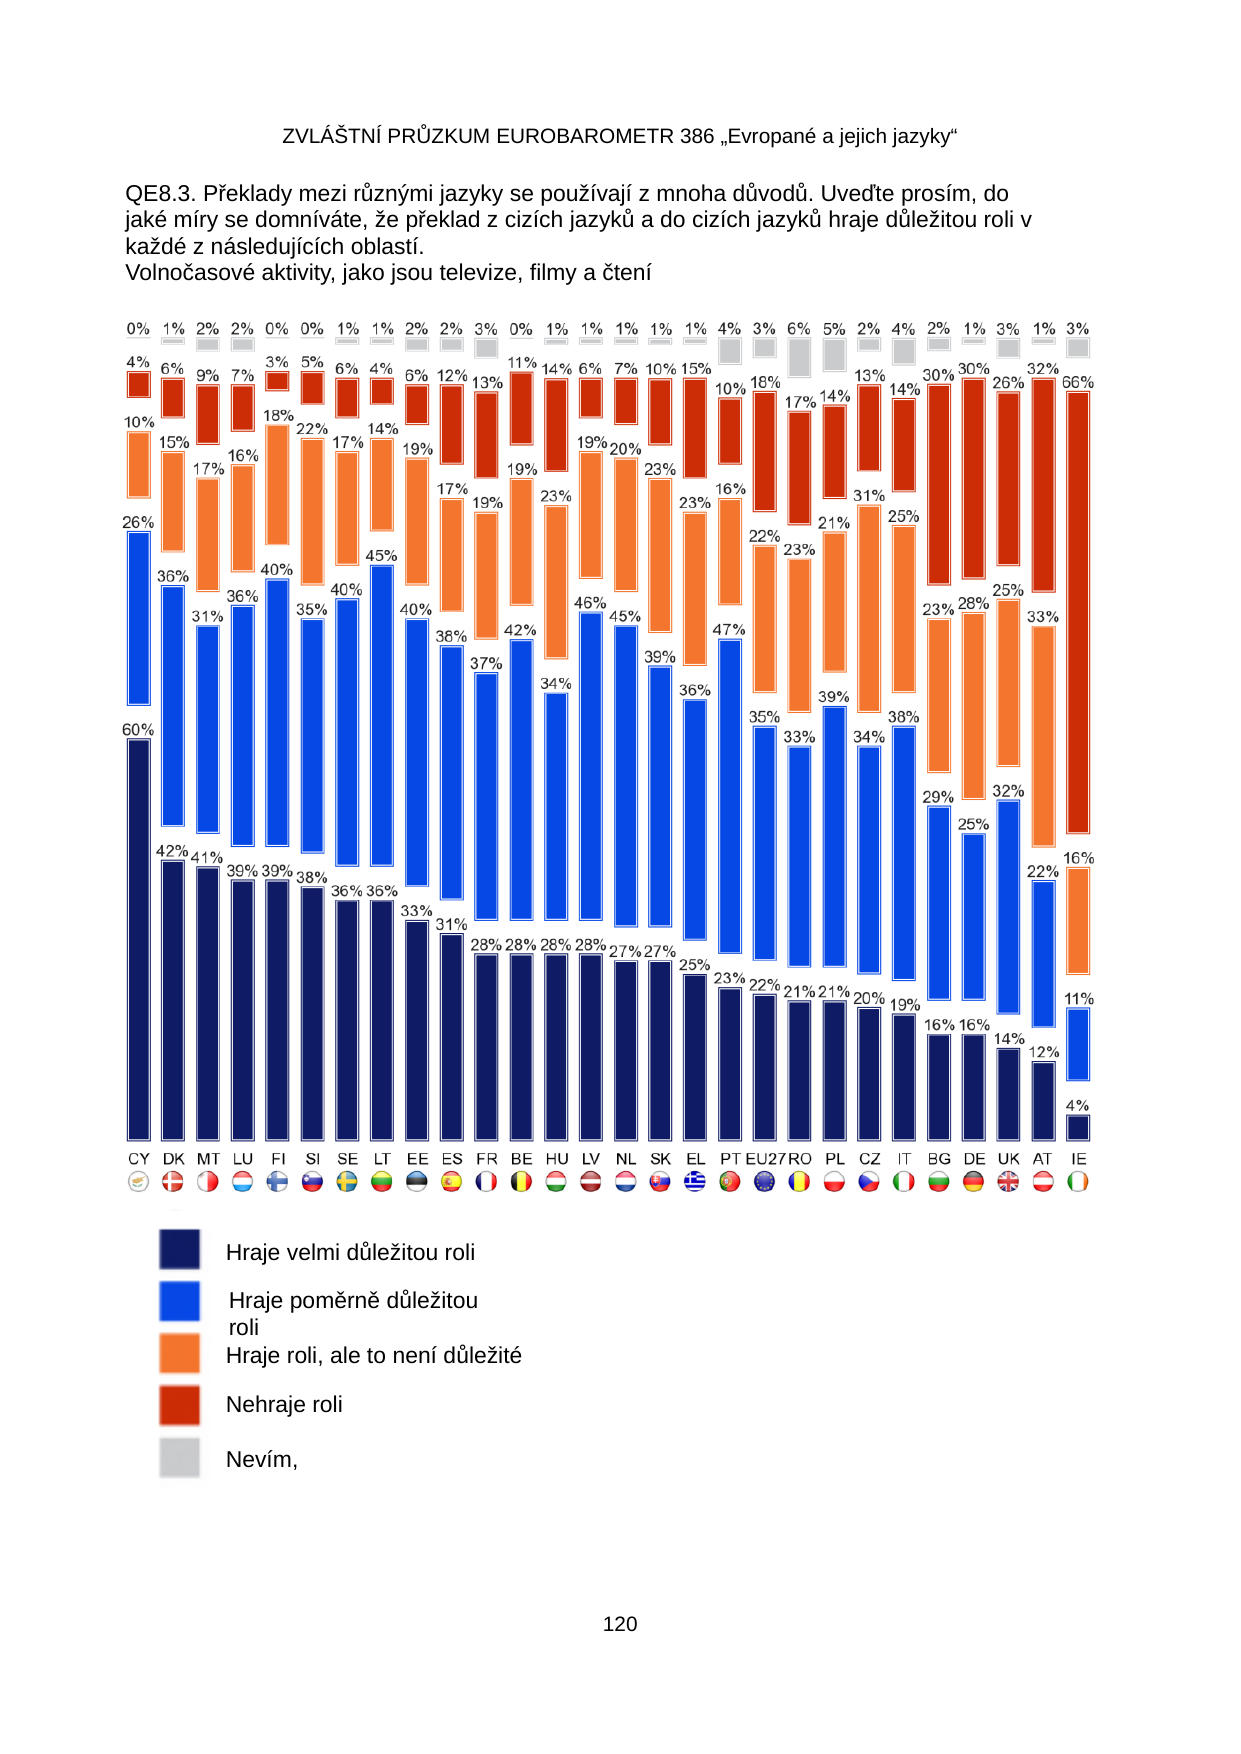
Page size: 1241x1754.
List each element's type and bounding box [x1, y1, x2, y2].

picture [122, 1209, 212, 1493]
picture [108, 307, 1101, 1198]
